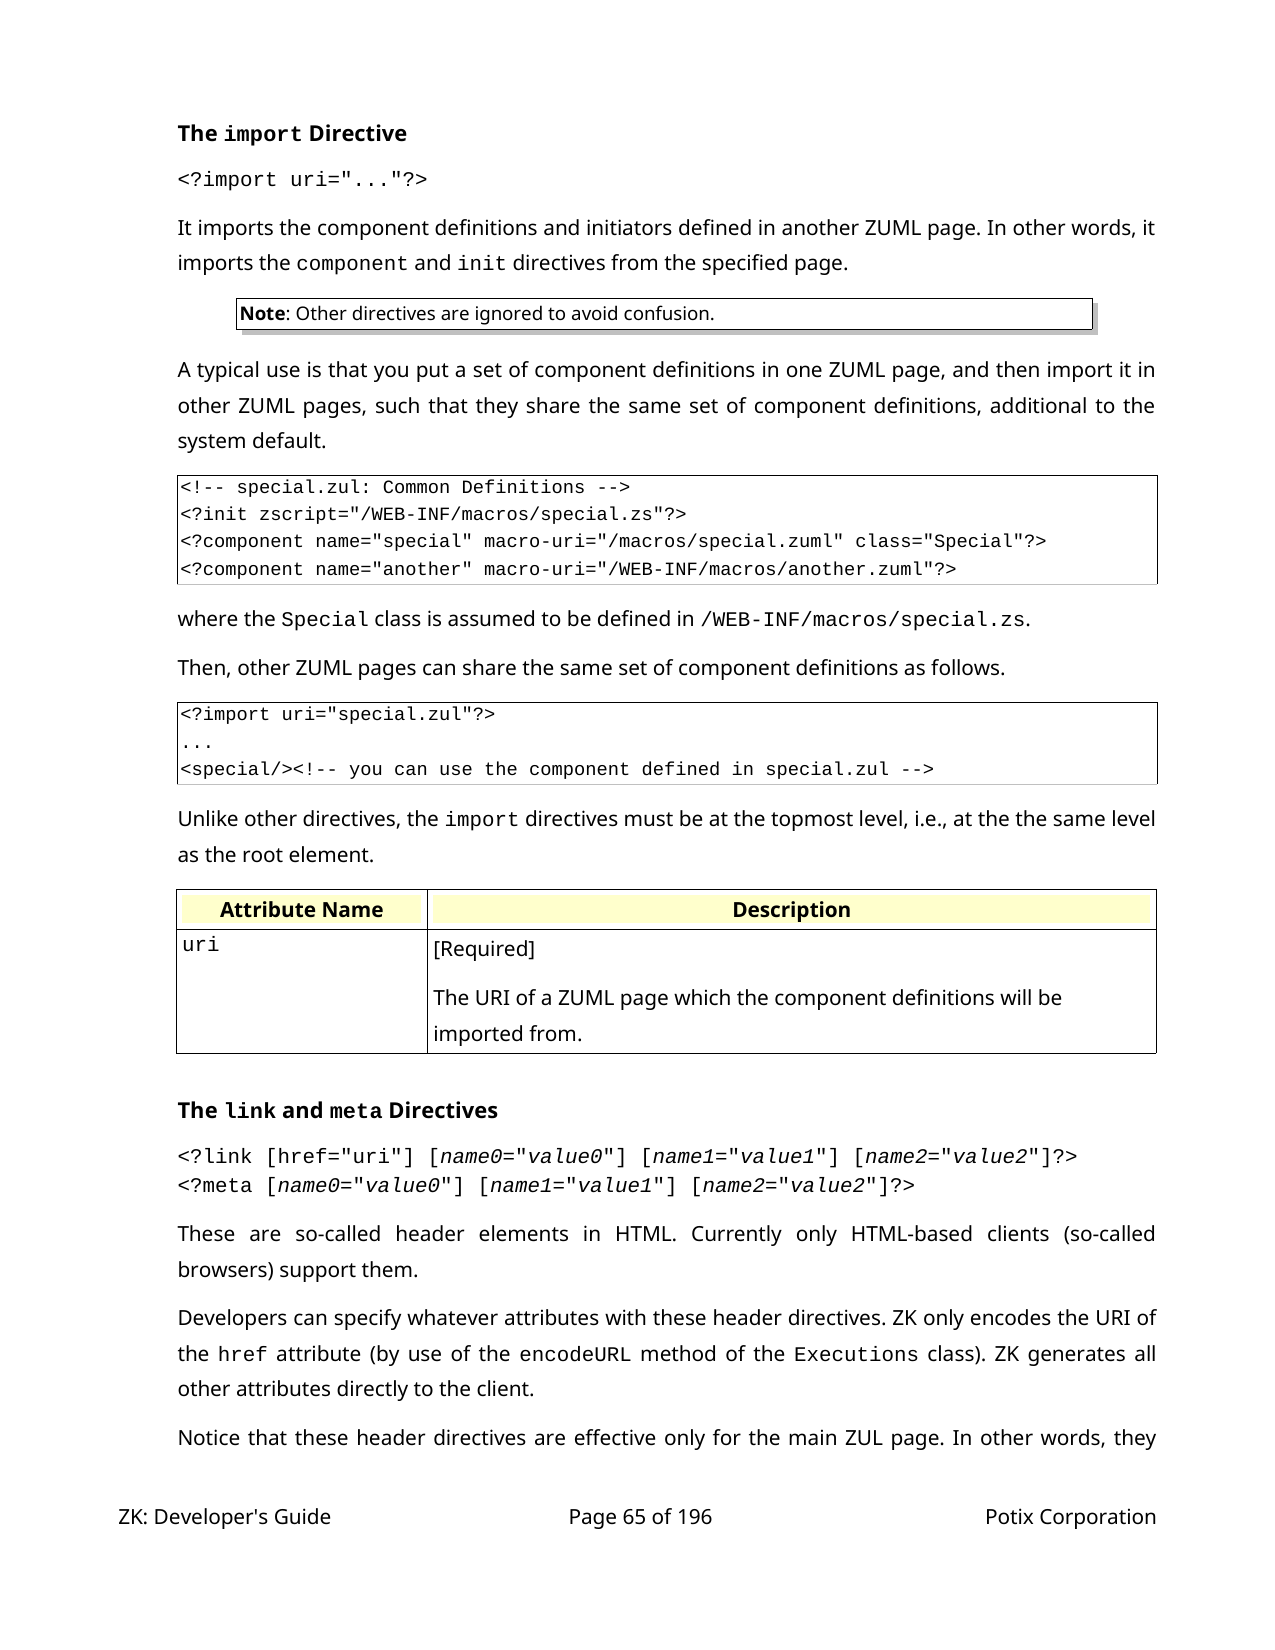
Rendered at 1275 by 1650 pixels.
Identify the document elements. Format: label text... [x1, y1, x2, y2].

text Developers can specify whatever attributes with these header directives. ZK only encodes the URI of the href attribute (by use of the encodeURL method of the Executions class). ZK generates all other attributes directly to the client. [177, 1303, 1157, 1402]
text Note: Other directives are ignored to avoid confusion. [237, 299, 1092, 329]
text <?import uri="..."?> [177, 169, 1157, 192]
table_header Description [428, 890, 1156, 929]
text Notice that these header directives are effective only for the main ZUL page. In other words, they [177, 1423, 1157, 1451]
text <?component name="another" macro-uri="/WEB-INF/macros/another.zuml"?> [178, 556, 1157, 584]
text <!-- special.zul: Common Definitions --> [178, 476, 1157, 499]
table_header Attribute Name [177, 890, 427, 929]
text <?link [href="uri"] [name0="value0"] [name1="value1"] [name2="value2"]?> <?meta [name0="value0"] [name1="value1"] [name2="value2"]?> [177, 1146, 1157, 1199]
text A typical use is that you put a set of component definitions in one ZUML page, and then import it in other ZUML pages, such that they share the same set of component definitions, additional to the system default. [177, 356, 1157, 454]
text ... [178, 729, 1157, 754]
subtitle The link and meta Directives [177, 1095, 1157, 1125]
text Unlike other directives, the import directives must be at the topmost level, i.e., at the the same level as the root element. [177, 804, 1157, 868]
table_cell uri [177, 930, 427, 1053]
text <?init zscript="/WEB-INF/macros/special.zs"?> [178, 502, 1157, 526]
text It imports the component definitions and initiators defined in another ZUML page. In other words, it imports the component and init directives from the specified page. [177, 213, 1157, 277]
text These are so-called header elements in HTML. Currently only HTML-based clients (so-called browsers) support them. [177, 1219, 1157, 1283]
text <special/><!-- you can use the component defined in special.zul --> [178, 757, 1157, 784]
text where the Special class is assumed to be defined in /WEB-INF/macros/special.zs. [177, 604, 1157, 633]
subtitle The import Directive [177, 118, 1157, 148]
text Then, other ZUML pages can share the same set of component definitions as follows. [177, 653, 1157, 682]
text <?component name="special" macro-uri="/macros/special.zuml" class="Special"?> [178, 529, 1157, 553]
table_cell [Required] The URI of a ZUML page which the component definitions will be imported from. [428, 930, 1156, 1053]
text <?import uri="special.zul"?> [178, 703, 1157, 727]
